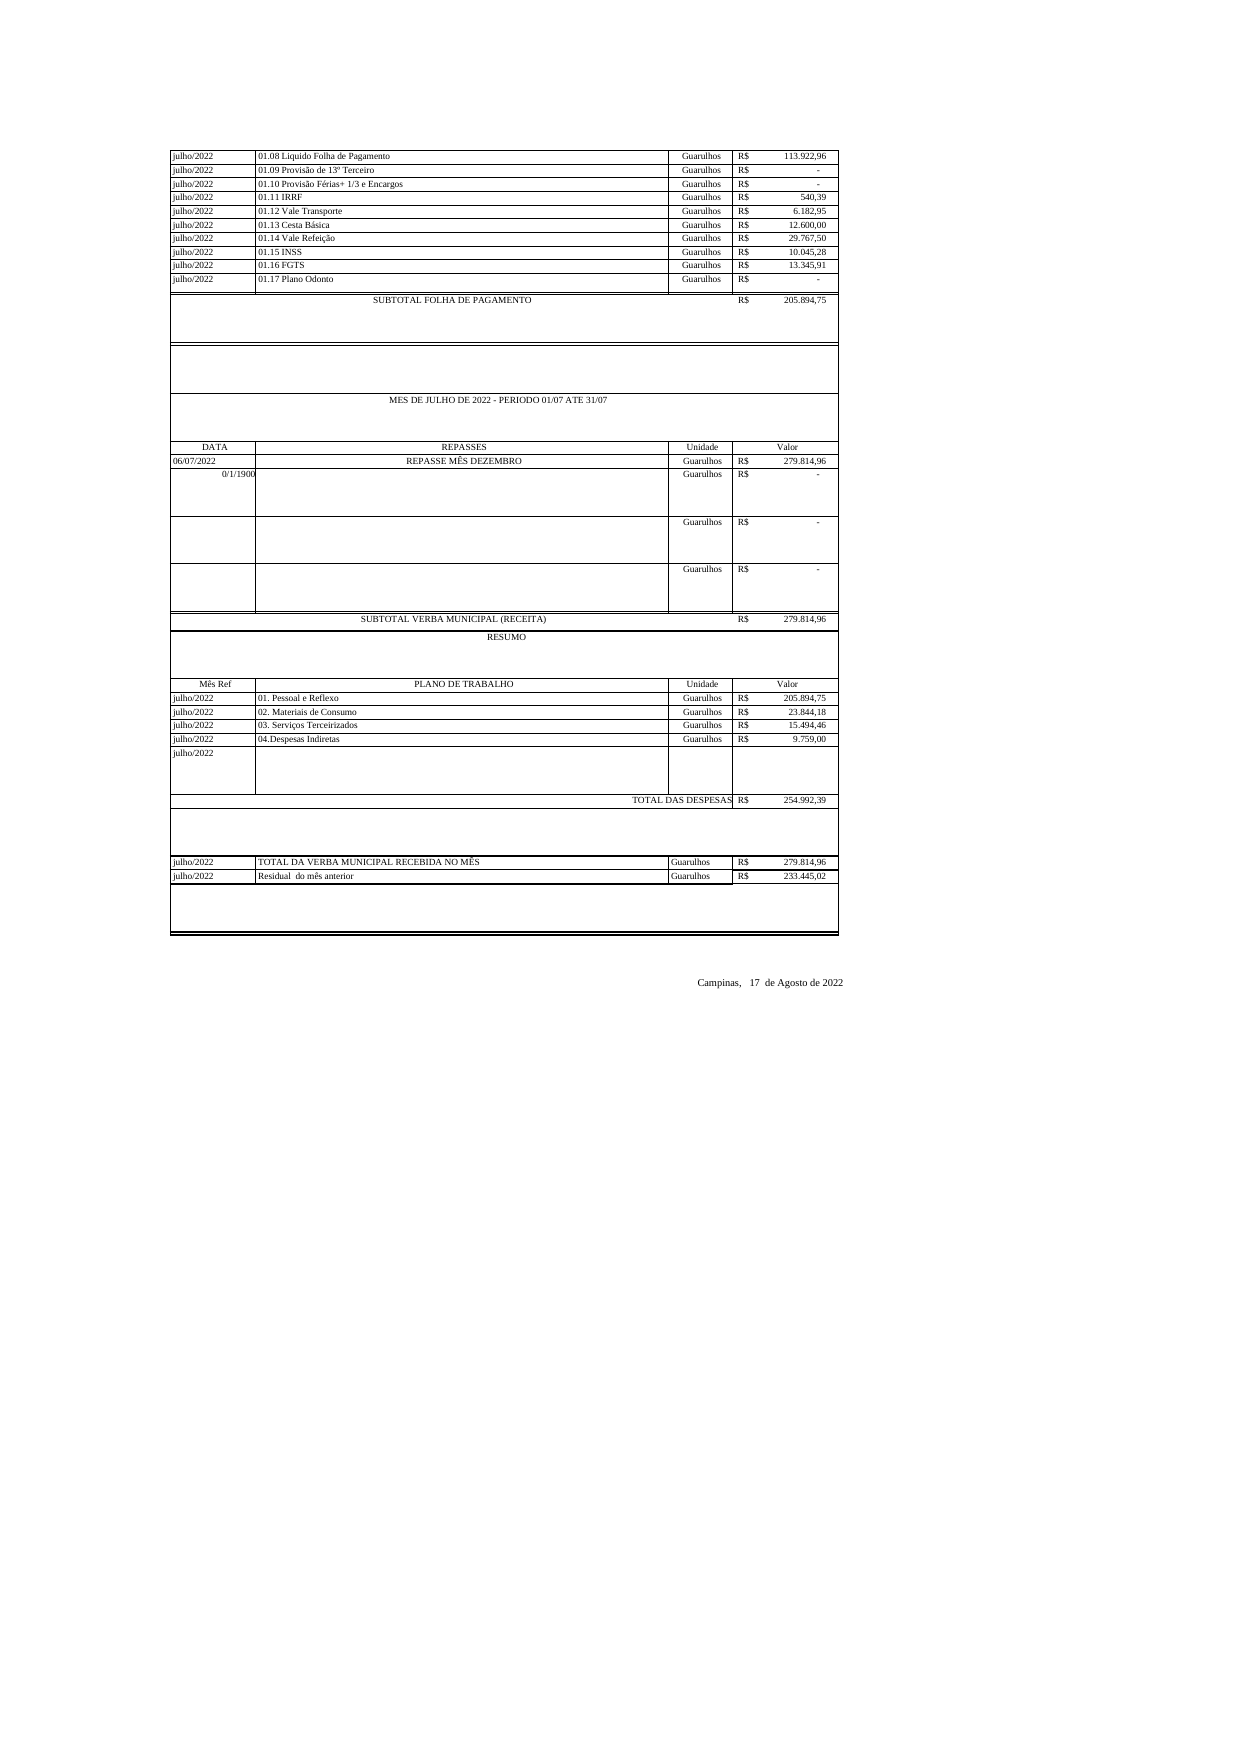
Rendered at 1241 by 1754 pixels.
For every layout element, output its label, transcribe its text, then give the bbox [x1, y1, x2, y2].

table_cell Guarulhos [669, 564, 732, 611]
table_cell [171, 809, 732, 855]
table_cell R$ 23.844,18 [733, 706, 838, 719]
table_cell julho/2022 [171, 857, 255, 869]
table_cell TOTAL DAS DESPESAS [171, 795, 732, 807]
table_cell R$ 254.992,39 [733, 346, 838, 393]
table_cell R$ - [733, 517, 838, 563]
table_cell Guarulhos [669, 469, 732, 516]
table_cell R$ - [733, 178, 838, 191]
table_cell julho/2022 [171, 219, 255, 232]
table_cell [733, 809, 838, 855]
table_cell R$ 13.345,91 [733, 260, 838, 273]
table_cell 02. Materiais de Consumo [256, 706, 668, 719]
table_cell Guarulhos [669, 274, 732, 292]
table_cell Guarulhos [669, 192, 732, 204]
table_cell R$ 279.814,96 [733, 614, 838, 630]
table_cell julho/2022 [171, 165, 255, 177]
table_cell [733, 632, 838, 678]
table_cell R$ 29.767,50 [733, 233, 838, 246]
table_cell [733, 747, 838, 794]
table_cell R$ 279.814,96 [733, 455, 838, 468]
table_cell R$ 113.922,96 [733, 151, 838, 164]
table_cell [171, 885, 732, 931]
table_cell MES DE JULHO DE 2022 - PERIODO 01/07 ATE 31/07 [171, 394, 732, 441]
table_cell Guarulhos [669, 517, 732, 563]
table_cell RESUMO [171, 632, 732, 678]
table_cell 01.14 Vale Refeição [256, 233, 668, 246]
table_cell julho/2022 [171, 274, 255, 292]
table_cell DATA [171, 442, 255, 454]
table_cell 06/07/2022 [171, 455, 255, 468]
table_cell [256, 564, 668, 611]
table_cell R$ - [733, 564, 838, 611]
table_cell [256, 469, 668, 516]
table_cell 01.08 Liquido Folha de Pagamento [256, 151, 668, 164]
table_cell 01.13 Cesta Básica [256, 219, 668, 232]
table_cell SUBTOTAL FOLHA DE PAGAMENTO [256, 295, 669, 342]
table_cell PLANO DE TRABALHO [256, 679, 668, 692]
table_cell julho/2022 [171, 151, 255, 164]
table_cell R$ 12.600,00 [733, 219, 838, 232]
table_cell julho/2022 [171, 247, 255, 259]
table_cell Guarulhos [669, 706, 732, 719]
table_cell REPASSE MÊS DEZEMBRO [256, 455, 668, 468]
table_cell Guarulhos [669, 734, 732, 746]
table_cell [669, 295, 732, 342]
table_cell R$ 254.992,39 [733, 795, 838, 807]
table_cell julho/2022 [171, 206, 255, 218]
table_cell julho/2022 [171, 693, 255, 705]
table_cell R$ - [733, 165, 838, 177]
table_cell 01. Pessoal e Reflexo [256, 693, 668, 705]
table_cell R$ 540,39 [733, 192, 838, 204]
table_cell Guarulhos [669, 455, 732, 468]
table_cell Guarulhos [669, 260, 732, 273]
table_cell R$ 15.494,46 [733, 720, 838, 733]
table_cell Guarulhos [669, 247, 732, 259]
table_cell [171, 346, 256, 393]
table_cell 01.10 Provisão Férias+ 1/3 e Encargos [256, 178, 668, 191]
table_cell Guarulhos [669, 720, 732, 733]
table_cell julho/2022 [171, 233, 255, 246]
table_cell julho/2022 [171, 734, 255, 746]
table_cell SUBTOTAL VERBA MUNICIPAL (RECEITA) [171, 614, 732, 630]
table_cell [669, 346, 732, 393]
table_cell [733, 884, 838, 931]
table_cell R$ 205.894,75 [733, 295, 838, 342]
table_cell 03. Serviços Terceirizados [256, 720, 668, 733]
table_cell 01.15 INSS [256, 247, 668, 259]
table_cell Guarulhos [669, 151, 732, 164]
table_cell R$ 10.045,28 [733, 247, 838, 259]
table_cell Guarulhos [669, 870, 732, 883]
table_cell julho/2022 [171, 260, 255, 273]
table_cell 01.12 Vale Transporte [256, 206, 668, 218]
table_cell Guarulhos [669, 219, 732, 232]
table_cell julho/2022 [171, 706, 255, 719]
table_cell Mês Ref [171, 679, 255, 692]
table_cell Guarulhos [669, 857, 732, 869]
table_cell Valor [733, 442, 838, 454]
table_cell Unidade [669, 679, 732, 692]
table_cell [171, 517, 255, 563]
table_cell 01.17 Plano Odonto [256, 274, 668, 292]
table_cell [669, 747, 732, 794]
table_cell Guarulhos [669, 233, 732, 246]
table_cell [256, 747, 668, 794]
table_cell Valor [733, 679, 838, 692]
table_cell R$ 233.445,02 [733, 871, 838, 883]
table_cell 01.11 IRRF [256, 192, 668, 204]
table_cell R$ 6.182,95 [733, 206, 838, 218]
table_cell Guarulhos [669, 693, 732, 705]
table_cell 01.09 Provisão de 13º Terceiro [256, 165, 668, 177]
table_cell julho/2022 [171, 720, 255, 733]
table_cell [733, 394, 838, 441]
table_cell R$ - [733, 469, 838, 516]
table_cell [256, 517, 668, 563]
table_cell julho/2022 [171, 747, 255, 794]
table_cell Guarulhos [669, 165, 732, 177]
table_cell [171, 295, 256, 342]
table_cell 04.Despesas Indiretas [256, 734, 668, 746]
table_cell Guarulhos [669, 206, 732, 218]
table_cell R$ - [733, 274, 838, 292]
table_cell Residual do mês anterior [256, 870, 668, 883]
table_cell Guarulhos [669, 178, 732, 191]
table_cell Unidade [669, 442, 732, 454]
table_cell TOTALIZADOR [256, 346, 669, 393]
table_cell REPASSES [256, 442, 668, 454]
table_cell julho/2022 [171, 192, 255, 204]
table_cell 0/1/1900 [171, 469, 255, 516]
text SALDO R$ 258.267,59 [171, 936, 992, 948]
table_cell R$ 279.814,96 [733, 857, 838, 869]
table_cell julho/2022 [171, 178, 255, 191]
table_cell [171, 564, 255, 611]
table_cell R$ 9.759,00 [733, 734, 838, 746]
table_cell julho/2022 [171, 870, 255, 883]
text Campinas, 17 de Agosto de 2022 [697, 977, 992, 988]
table_cell 01.16 FGTS [256, 260, 668, 273]
table_cell R$ 205.894,75 [733, 693, 838, 705]
table_cell TOTAL DA VERBA MUNICIPAL RECEBIDA NO MÊS [256, 857, 668, 869]
